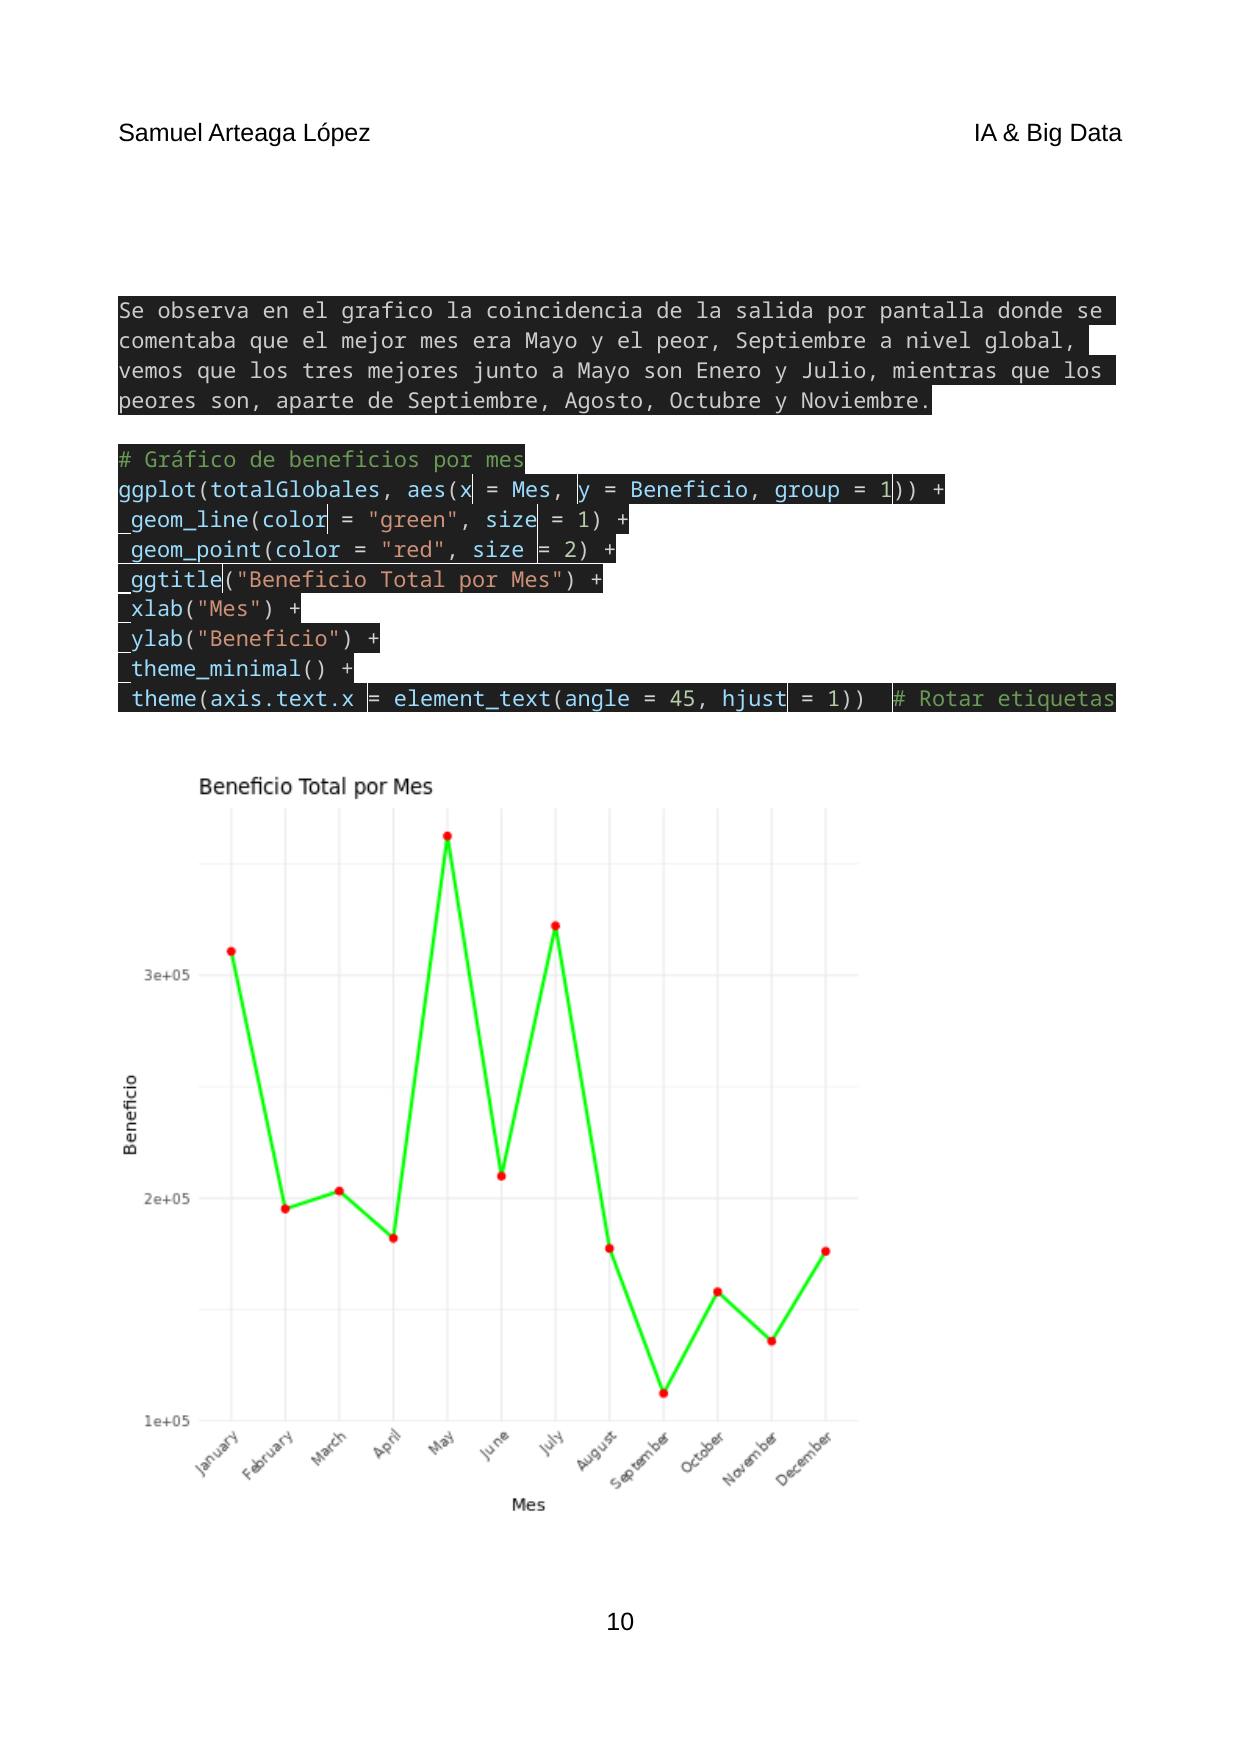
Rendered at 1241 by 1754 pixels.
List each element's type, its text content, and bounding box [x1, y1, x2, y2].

text theme(axis.text.x = element_text(angle = 45, hjust = 1)) # Rotar etiquetas [118, 683, 1122, 712]
text ggtitle("Beneficio Total por Mes") + [118, 563, 1122, 593]
text xlab("Mes") + [118, 593, 1122, 623]
picture [117, 772, 867, 1522]
text geom_point(color = "red", size = 2) + [118, 534, 1122, 563]
text ylab("Beneficio") + [118, 623, 1122, 653]
text ggplot(totalGlobales, aes(x = Mes, y = Beneficio, group = 1)) + [118, 474, 1122, 504]
text Se observa en el grafico la coincidencia de la salida por pantalla donde se comentaba que el mejor mes era Mayo y el peor, Septiembre a nivel global, vemos que los tres mejores junto a Mayo son Enero y Julio, mientras que los peores son, aparte de Septiembre, Agosto, Octubre y Noviembre. [118, 296, 1122, 415]
text theme_minimal() + [118, 653, 1122, 683]
text geom_line(color = "green", size = 1) + [118, 504, 1122, 534]
text # Gráfico de beneficios por mes [118, 444, 1122, 474]
